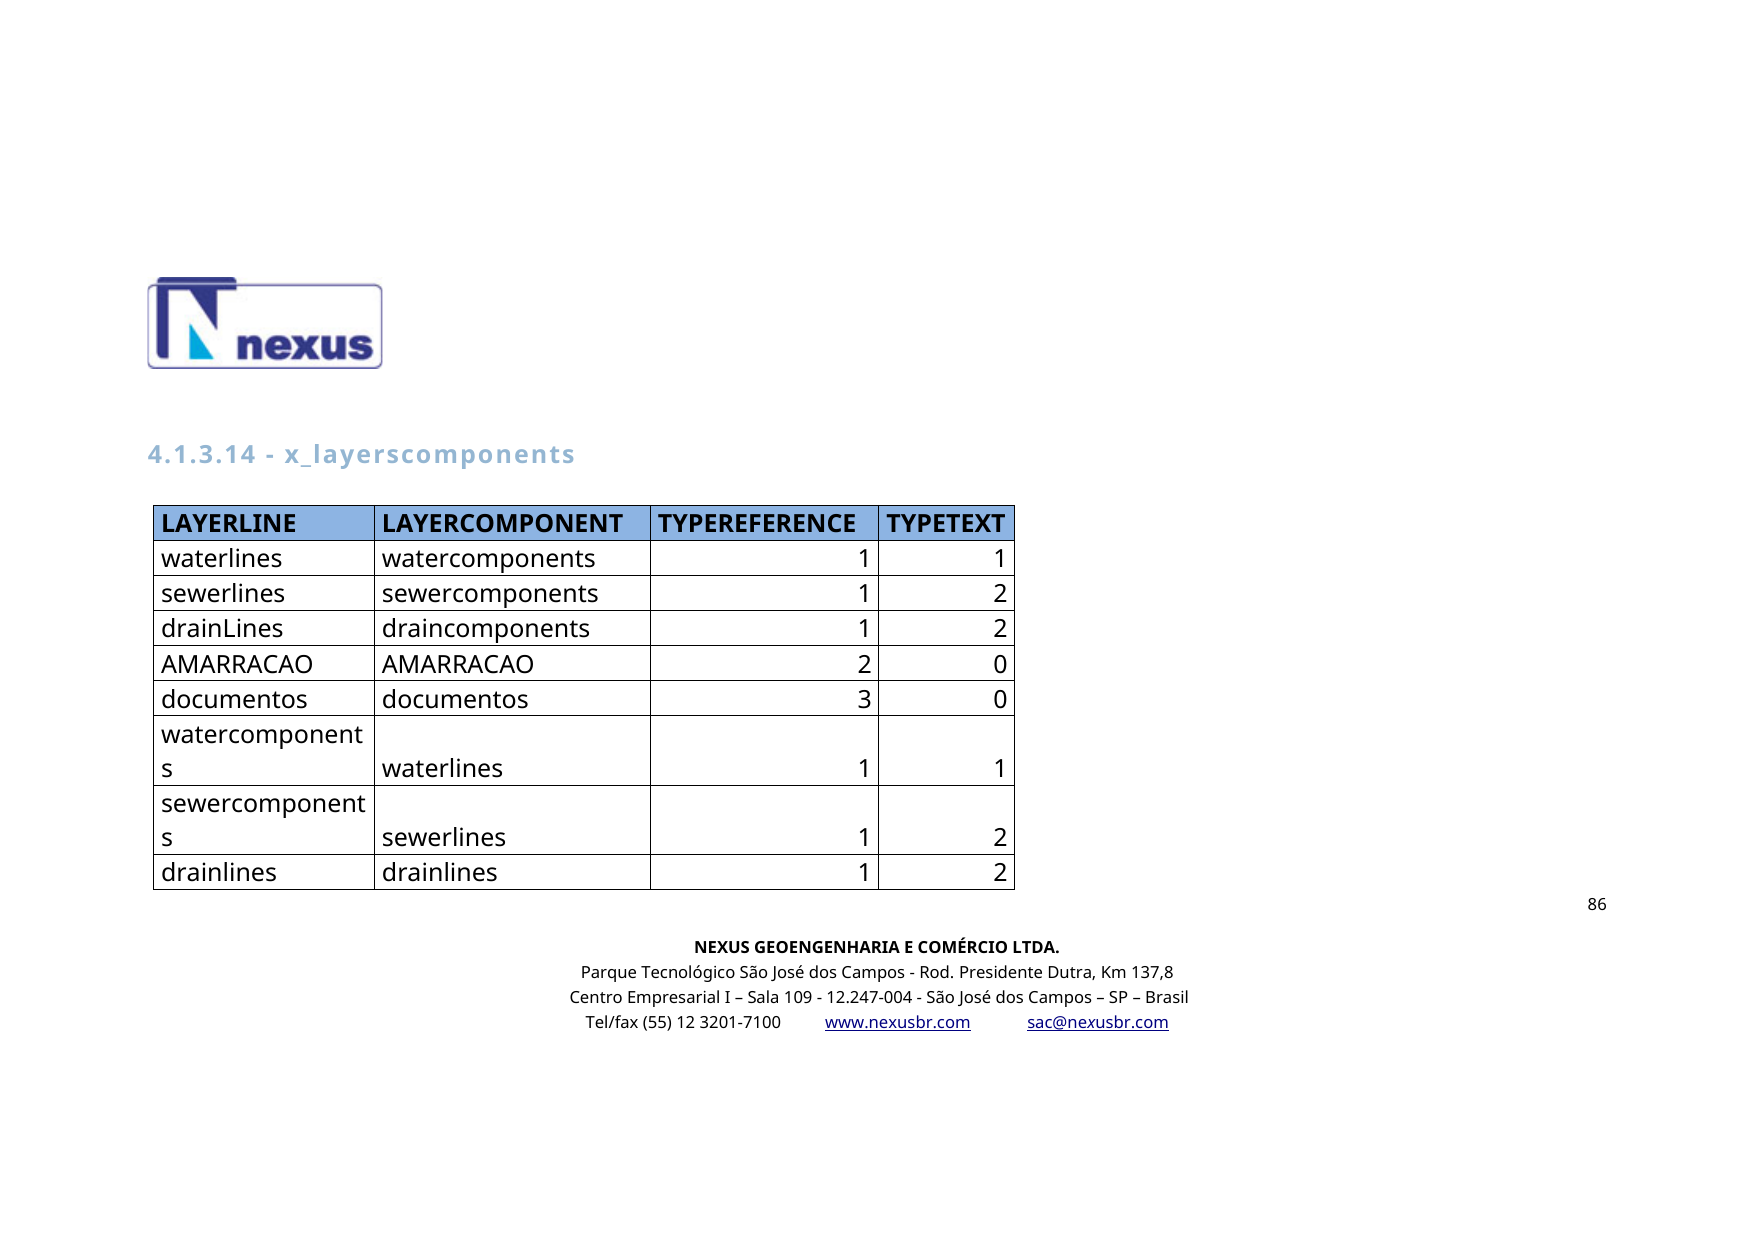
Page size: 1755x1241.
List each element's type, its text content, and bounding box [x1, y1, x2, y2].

table_cell 3 [651, 681, 878, 715]
table_cell AMARRACAO [375, 646, 650, 680]
table_cell sewerlines [154, 576, 374, 610]
table_cell 2 [651, 646, 878, 680]
table_cell drainLines [154, 611, 374, 645]
table_cell 1 [651, 576, 878, 610]
table_header TYPEREFERENCE [651, 506, 878, 540]
table_cell 2 [879, 786, 1014, 854]
table_header LAYERCOMPONENT [375, 506, 650, 540]
table_cell watercomponents [154, 716, 374, 784]
table_cell sewercomponents [375, 576, 650, 610]
table_cell 2 [879, 611, 1014, 645]
table_cell drainlines [375, 855, 650, 889]
table_cell watercomponents [375, 541, 650, 575]
table_cell 1 [651, 611, 878, 645]
table_cell 1 [651, 716, 878, 784]
text 4.1.3.14 - x_layerscomponents [148, 437, 1606, 471]
table_cell 2 [879, 576, 1014, 610]
table_cell AMARRACAO [154, 646, 374, 680]
table_header LAYERLINE [154, 506, 374, 540]
table_cell documentos [375, 681, 650, 715]
table_header TYPETEXT [879, 506, 1014, 540]
table_cell draincomponents [375, 611, 650, 645]
table_cell sewercomponents [154, 786, 374, 854]
table_cell 0 [879, 646, 1014, 680]
table_cell 1 [651, 786, 878, 854]
table_cell 2 [879, 855, 1014, 889]
table_cell waterlines [375, 716, 650, 784]
table_cell waterlines [154, 541, 374, 575]
table_cell 1 [879, 541, 1014, 575]
table_cell drainlines [154, 855, 374, 889]
table_cell sewerlines [375, 786, 650, 854]
table_cell 1 [651, 541, 878, 575]
table_cell 1 [879, 716, 1014, 784]
table_cell 1 [651, 855, 878, 889]
table_cell documentos [154, 681, 374, 715]
table_cell 0 [879, 681, 1014, 715]
